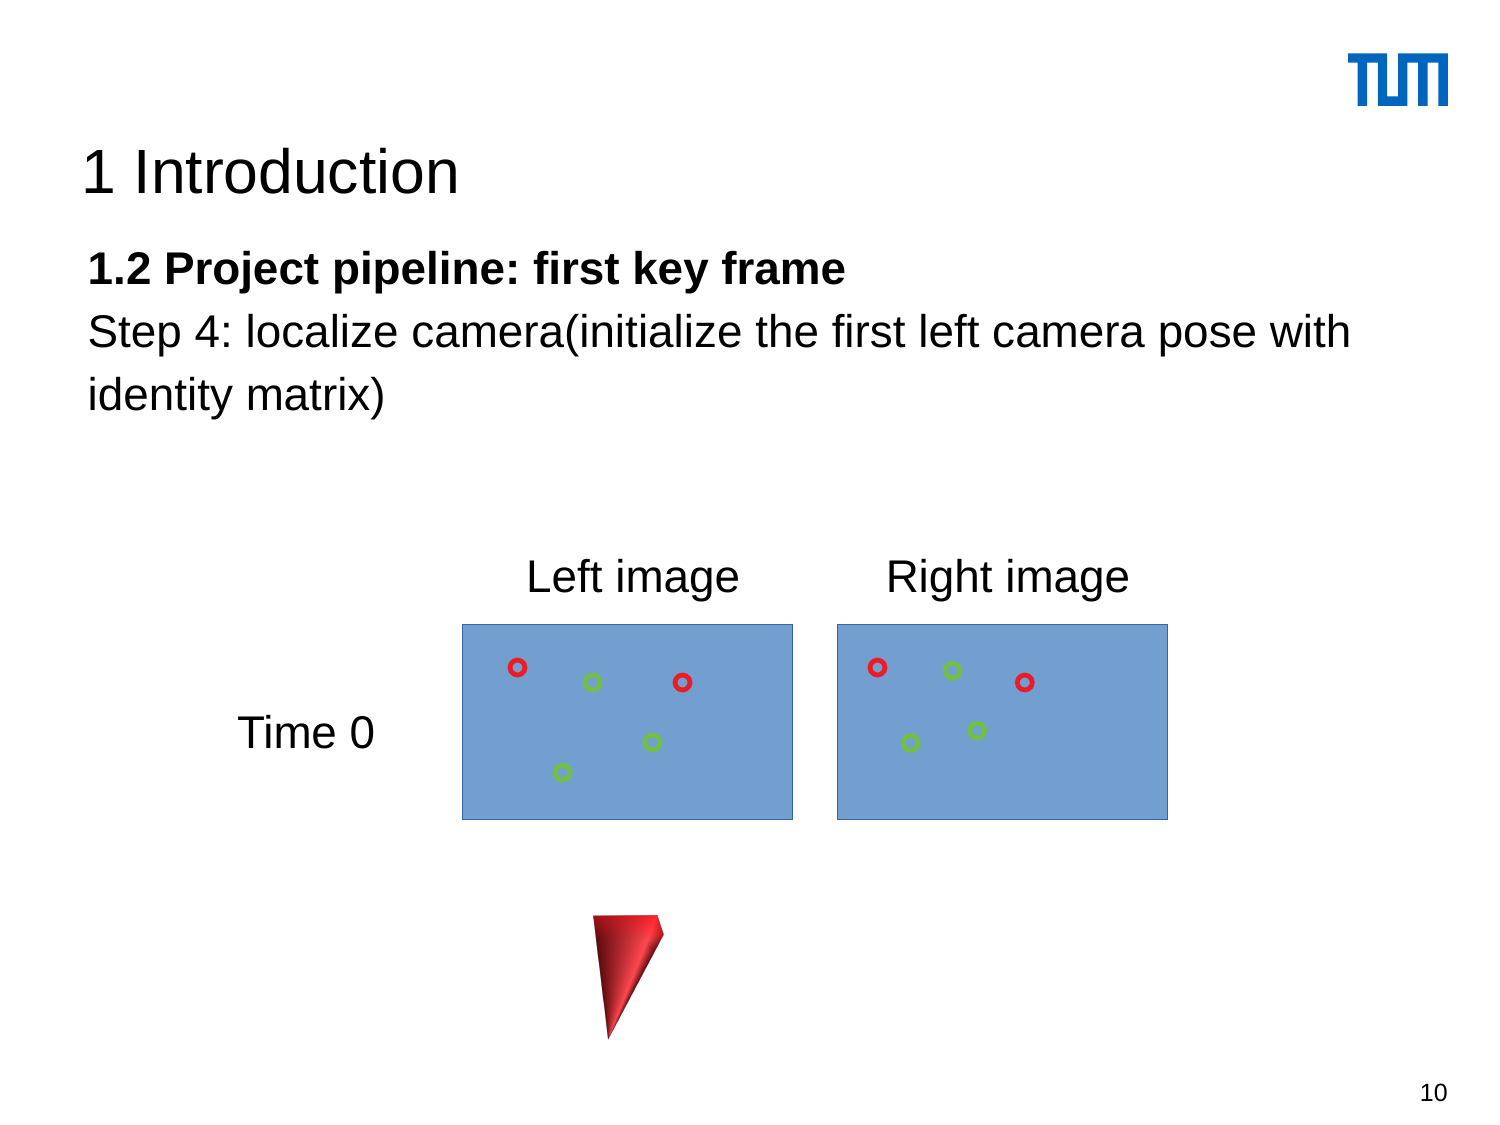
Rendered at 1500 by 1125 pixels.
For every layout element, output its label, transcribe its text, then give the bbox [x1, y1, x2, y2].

text_box [837, 624, 1168, 820]
text_box Time 0 [222, 699, 391, 767]
text_box [462, 624, 793, 820]
slide_number [1111, 1061, 1448, 1122]
title 1 Introduction [81, 139, 1110, 207]
text_box Left image [511, 543, 756, 610]
list 1.2 Project pipeline: first key frame Step 4: localize camera(initialize the first left camera pose with identity matrix) [87, 231, 1416, 963]
text_box Right image [871, 543, 1146, 610]
